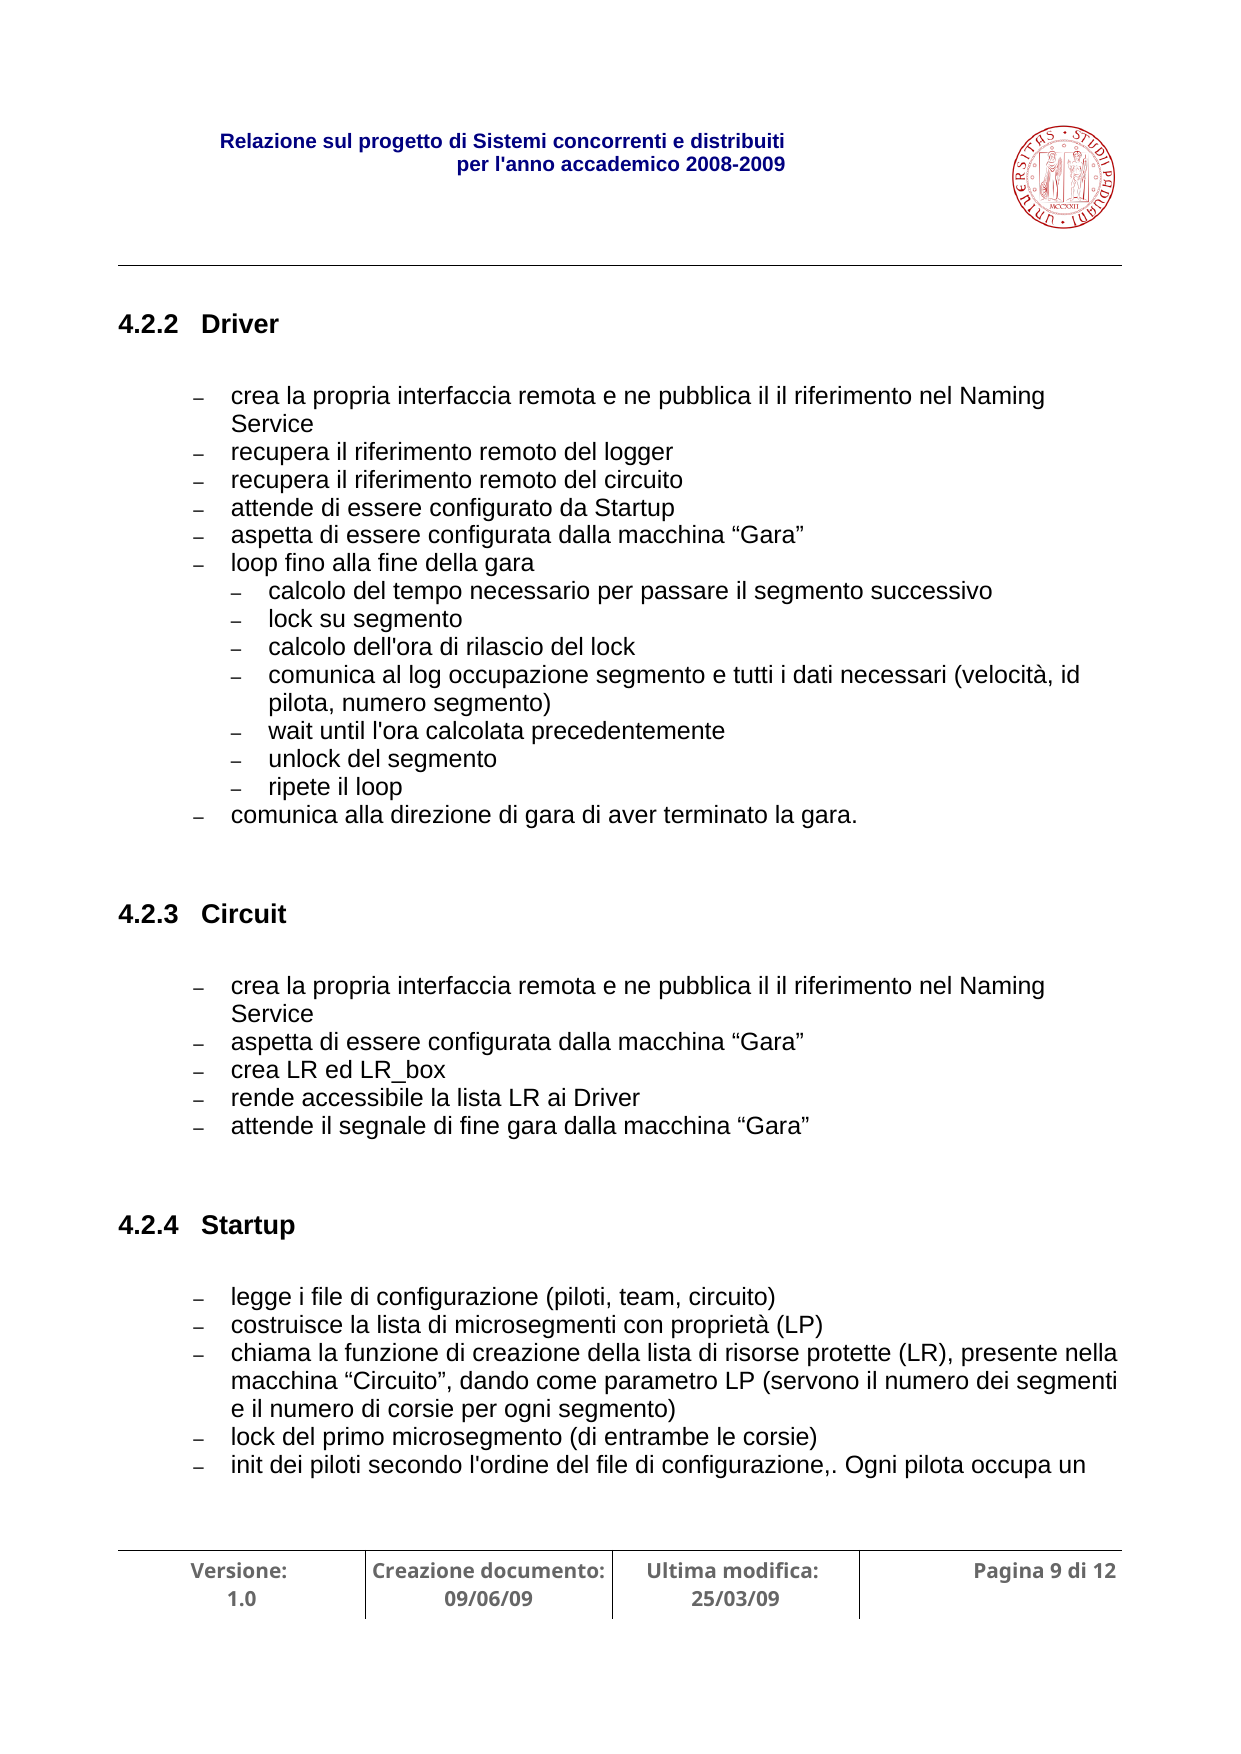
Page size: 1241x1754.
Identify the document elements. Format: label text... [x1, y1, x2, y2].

list calcolo del tempo necessario per passare il segmento successivo [231, 577, 1122, 605]
list aspetta di essere configurata dalla macchina “Gara” [193, 1028, 1122, 1056]
list init dei piloti secondo l'ordine del file di configurazione,. Ogni pilota occupa un [193, 1451, 1122, 1478]
list ripete il loop [231, 772, 1122, 800]
list recupera il riferimento remoto del logger [193, 437, 1122, 465]
list crea la propria interfaccia remota e ne pubblica il il riferimento nel Naming Service [193, 382, 1122, 437]
subtitle Driver [118, 309, 1122, 339]
list calcolo dell'ora di rilascio del lock [231, 633, 1122, 661]
list chiama la funzione di creazione della lista di risorse protette (LR), presente nella macchina “Circuito”, dando come parametro LP (servono il numero dei segmenti e il numero di corsie per ogni segmento) [193, 1339, 1122, 1423]
list crea la propria interfaccia remota e ne pubblica il il riferimento nel Naming Service [193, 972, 1122, 1028]
subtitle Circuit [118, 899, 1122, 929]
list rende accessibile la lista LR ai Driver [193, 1084, 1122, 1112]
subtitle Startup [118, 1210, 1122, 1240]
list comunica alla direzione di gara di aver terminato la gara. [193, 800, 1122, 828]
list attende il segnale di fine gara dalla macchina “Gara” [193, 1112, 1122, 1139]
list legge i file di configurazione (piloti, team, circuito) [193, 1283, 1122, 1311]
picture [1010, 123, 1117, 231]
list wait until l'ora calcolata precedentemente [231, 717, 1122, 744]
list crea LR ed LR_box [193, 1056, 1122, 1084]
list costruisce la lista di microsegmenti con proprietà (LP) [193, 1311, 1122, 1339]
list comunica al log occupazione segmento e tutti i dati necessari (velocità, id pilota, numero segmento) [231, 661, 1122, 717]
list unlock del segmento [231, 744, 1122, 772]
list lock del primo microsegmento (di entrambe le corsie) [193, 1423, 1122, 1451]
list attende di essere configurato da Startup [193, 493, 1122, 521]
list lock su segmento [231, 605, 1122, 633]
list recupera il riferimento remoto del circuito [193, 465, 1122, 493]
list loop fino alla fine della gara [193, 549, 1122, 577]
list aspetta di essere configurata dalla macchina “Gara” [193, 521, 1122, 549]
